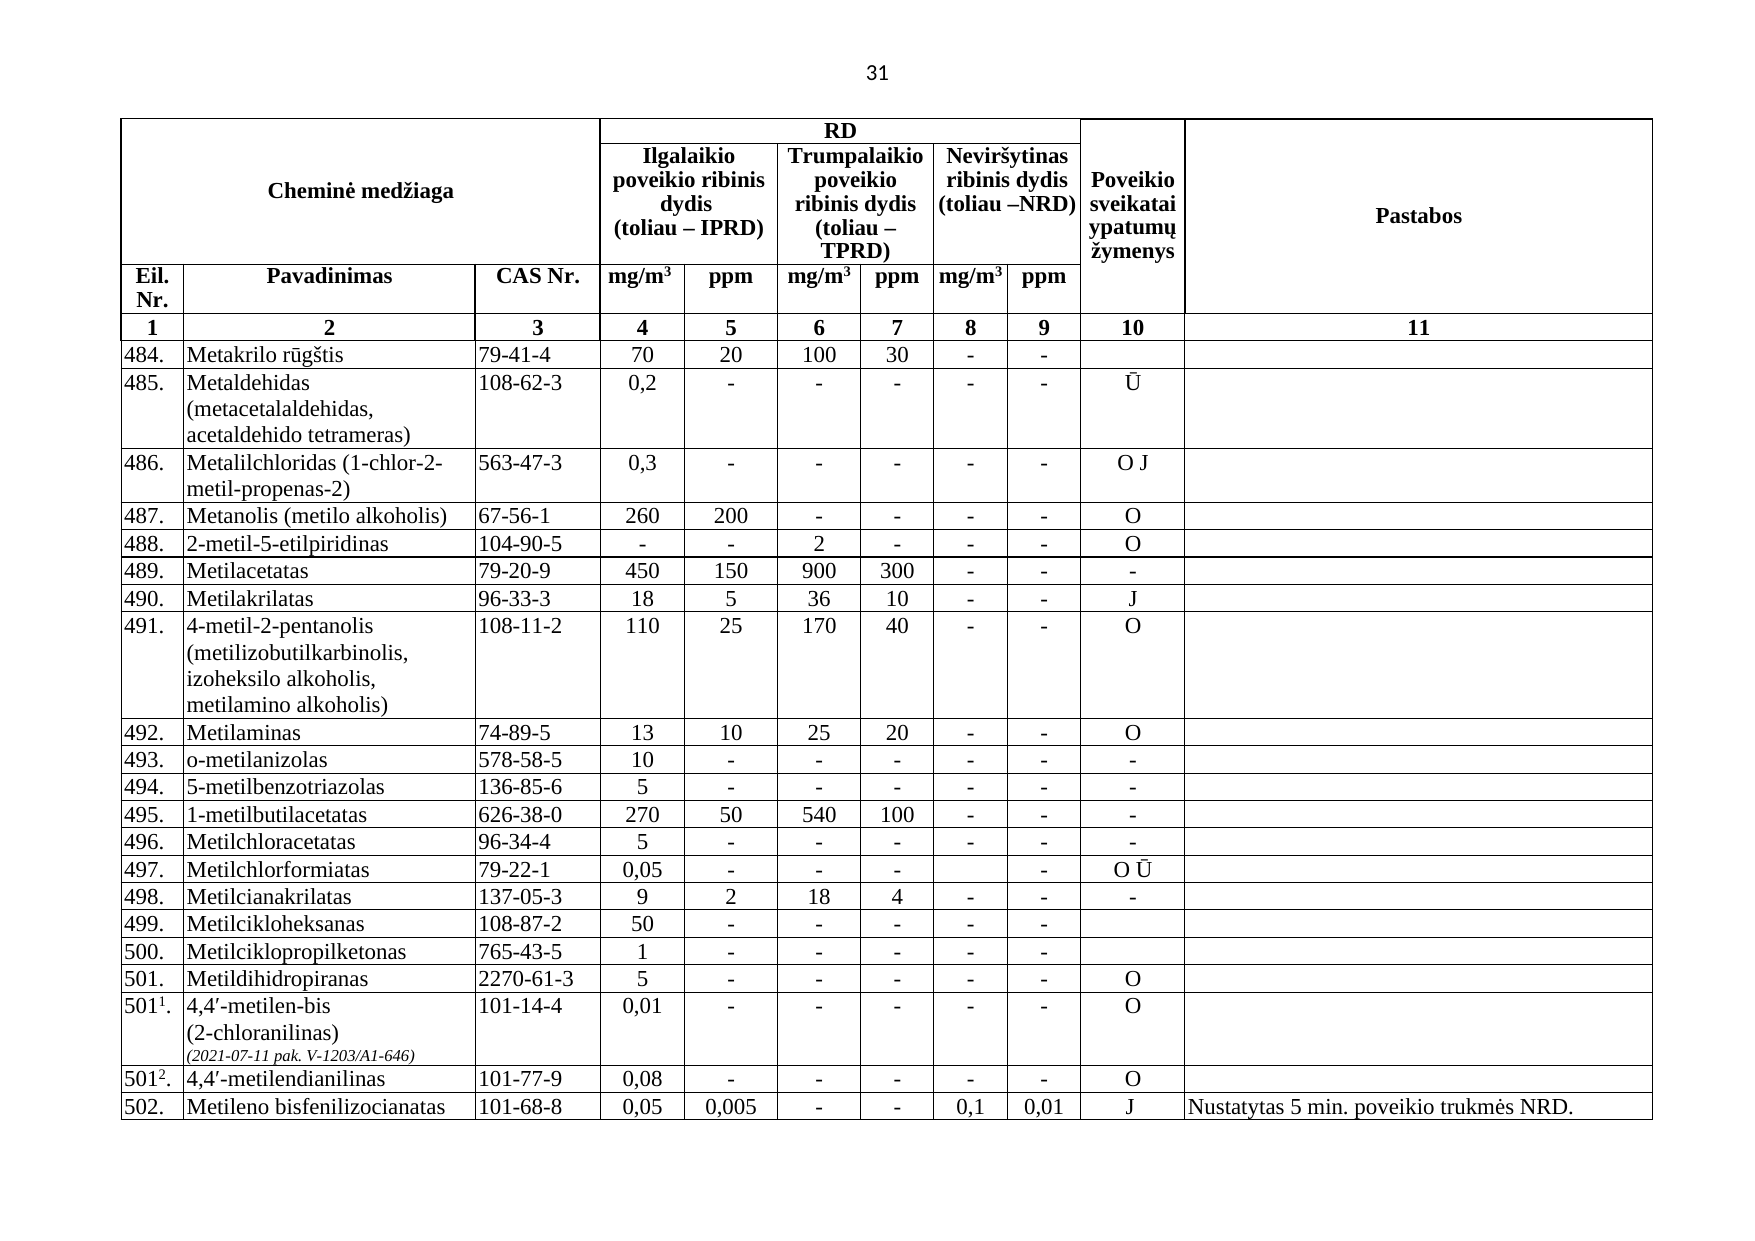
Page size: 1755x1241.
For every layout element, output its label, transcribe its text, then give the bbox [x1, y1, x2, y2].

table_cell - [861, 746, 933, 772]
table_cell Metilakrilatas [184, 585, 475, 611]
table_cell 20 [861, 719, 933, 745]
table_cell 40 [861, 612, 933, 718]
table_cell Metaldehidas (metacetalaldehidas, acetaldehido tetrameras) [184, 369, 475, 448]
table_cell 0,08 [601, 1066, 684, 1092]
table_cell - [685, 993, 777, 1064]
table_cell - [778, 503, 860, 529]
table_cell [1081, 938, 1184, 964]
table_cell 108-11-2 [476, 612, 600, 718]
table_cell 260 [601, 503, 684, 529]
table_cell - [1008, 530, 1080, 556]
table_cell - [934, 1066, 1007, 1092]
table_cell 101-77-9 [476, 1066, 600, 1092]
table_cell 626-38-0 [476, 801, 600, 827]
table_cell 96-34-4 [476, 828, 600, 854]
table_cell Metilacetatas [184, 558, 475, 584]
table_cell - [861, 993, 933, 1064]
table_cell 0,05 [601, 1093, 684, 1119]
table_cell - [1008, 801, 1080, 827]
table_cell 137-05-3 [476, 883, 600, 909]
table_cell 1-metilbutilacetatas [184, 801, 475, 827]
table_cell 0,1 [934, 1093, 1007, 1119]
table_cell [1185, 938, 1652, 964]
table_cell - [685, 828, 777, 854]
table_cell 20 [685, 341, 777, 368]
table_cell - [934, 801, 1007, 827]
table_cell 540 [778, 801, 860, 827]
table_cell 0,005 [685, 1093, 777, 1119]
table_cell [1081, 910, 1184, 937]
table_cell 498. [122, 883, 183, 909]
table_cell 100 [778, 341, 860, 368]
table_cell - [861, 449, 933, 502]
table_cell 50 [685, 801, 777, 827]
table_cell 6 [778, 314, 860, 340]
table_cell [1185, 719, 1652, 745]
table_cell - [778, 856, 860, 882]
table_cell Metilciklopropilketonas [184, 938, 475, 964]
table_cell 4,4′-metilendianilinas [184, 1066, 475, 1092]
table_cell 2 [778, 530, 860, 556]
table_cell 4-metil-2-pentanolis (metilizobutilkarbinolis, izoheksilo alkoholis, metilamino alkoholis) [184, 612, 475, 718]
table_cell - [1008, 1066, 1080, 1092]
table_cell - [685, 746, 777, 772]
table_cell - [778, 1093, 860, 1119]
table_cell - [1008, 965, 1080, 992]
table_cell - [1081, 774, 1184, 800]
table_cell 5 [601, 965, 684, 992]
table_cell 67-56-1 [476, 503, 600, 529]
table_cell - [861, 828, 933, 854]
table_cell - [778, 746, 860, 772]
table_cell CAS Nr. [476, 265, 599, 312]
table_cell - [934, 558, 1007, 584]
table_cell 7 [861, 314, 933, 340]
table_cell [1185, 746, 1652, 772]
table_cell 2-metil-5-etilpiridinas [184, 530, 475, 556]
table_cell - [1008, 828, 1080, 854]
table_cell - [861, 369, 933, 448]
table_cell 110 [601, 612, 684, 718]
table_cell - [1008, 910, 1080, 937]
table_cell o-metilanizolas [184, 746, 475, 772]
table_cell Metilcianakrilatas [184, 883, 475, 909]
table_cell 100 [861, 801, 933, 827]
table_cell - [685, 530, 777, 556]
table_cell - [861, 503, 933, 529]
table_cell 501. [122, 965, 183, 992]
table_cell 10 [861, 585, 933, 611]
table_cell [934, 856, 1007, 882]
table_cell Metakrilo rūgštis [184, 341, 475, 368]
table_cell 300 [861, 558, 933, 584]
table_cell Neviršytinas ribinis dydis (toliau –NRD) [934, 144, 1080, 263]
table_cell 496. [122, 828, 183, 854]
table_cell [1185, 585, 1652, 611]
table_cell 495. [122, 801, 183, 827]
table_cell - [934, 965, 1007, 992]
table_cell 485. [122, 369, 183, 448]
table_cell 4 [861, 883, 933, 909]
table_cell 1 [122, 314, 183, 340]
table_cell [1185, 910, 1652, 937]
table_cell - [1081, 746, 1184, 772]
table_cell - [778, 828, 860, 854]
table_cell Metilchloracetatas [184, 828, 475, 854]
table_cell 79-22-1 [476, 856, 600, 882]
table_cell J [1081, 585, 1184, 611]
table_cell - [778, 910, 860, 937]
table_cell - [685, 910, 777, 937]
table_cell - [934, 910, 1007, 937]
table_cell Eil. Nr. [122, 265, 183, 312]
table_cell O [1081, 993, 1184, 1064]
table_cell 136-85-6 [476, 774, 600, 800]
table_cell 108-87-2 [476, 910, 600, 937]
table_cell 96-33-3 [476, 585, 600, 611]
table_cell - [861, 856, 933, 882]
table_cell [1185, 612, 1652, 718]
table_cell - [778, 369, 860, 448]
table_cell 0,05 [601, 856, 684, 882]
table_cell 489. [122, 558, 183, 584]
table_cell 18 [778, 883, 860, 909]
table_header RD [601, 119, 1080, 143]
table_cell Ū [1081, 369, 1184, 448]
table_cell 3 [476, 314, 599, 340]
table_cell 5012. [122, 1066, 183, 1092]
table_cell Metildihidropiranas [184, 965, 475, 992]
table_cell 5 [601, 828, 684, 854]
table_cell 50 [601, 910, 684, 937]
table_cell 450 [601, 558, 684, 584]
table_cell O J [1081, 449, 1184, 502]
table_cell 0,2 [601, 369, 684, 448]
table_cell ppm [685, 265, 777, 312]
table_cell 491. [122, 612, 183, 718]
table_cell - [861, 774, 933, 800]
table_cell 2 [685, 883, 777, 909]
table_cell - [861, 1093, 933, 1119]
table_cell ppm [861, 265, 933, 312]
table_cell - [685, 449, 777, 502]
table_cell 0,01 [1008, 1093, 1080, 1119]
table_cell 9 [1008, 314, 1080, 340]
table_cell - [1008, 993, 1080, 1064]
table_cell Metilcikloheksanas [184, 910, 475, 937]
table_cell 5-metilbenzotriazolas [184, 774, 475, 800]
table_header Poveikio sveikatai ypatumų žymenys [1081, 120, 1184, 312]
table_cell - [934, 774, 1007, 800]
table_cell 487. [122, 503, 183, 529]
table_cell Metileno bisfenilizocianatas [184, 1093, 475, 1119]
table_cell [1081, 341, 1184, 368]
table_cell 74-89-5 [476, 719, 600, 745]
table_cell - [1081, 801, 1184, 827]
table_cell [1185, 530, 1652, 556]
table_cell - [934, 503, 1007, 529]
table_cell - [934, 828, 1007, 854]
table_cell Metalilchloridas (1-chlor-2-metil-propenas-2) [184, 449, 475, 502]
table_cell [1185, 993, 1652, 1064]
table_cell - [1008, 883, 1080, 909]
table_cell - [778, 965, 860, 992]
table_cell 10 [1081, 314, 1184, 340]
table_cell - [934, 612, 1007, 718]
table_cell mg/m3 [601, 265, 684, 312]
table_cell Nustatytas 5 min. poveikio trukmės NRD. [1185, 1093, 1652, 1119]
table_cell 101-14-4 [476, 993, 600, 1064]
table_cell - [861, 1066, 933, 1092]
table_cell 5 [685, 585, 777, 611]
table_cell - [685, 1066, 777, 1092]
table_cell 578-58-5 [476, 746, 600, 772]
table_cell - [934, 746, 1007, 772]
table_cell [1185, 828, 1652, 854]
table_cell Pavadinimas [184, 265, 474, 312]
table_cell [1185, 856, 1652, 882]
table_cell 1 [601, 938, 684, 964]
table_cell - [685, 938, 777, 964]
table_cell 25 [685, 612, 777, 718]
table_cell - [934, 993, 1007, 1064]
table_cell [1185, 503, 1652, 529]
table_cell - [685, 369, 777, 448]
table_cell - [934, 369, 1007, 448]
table_cell 492. [122, 719, 183, 745]
table_cell 10 [685, 719, 777, 745]
table_cell 494. [122, 774, 183, 800]
table_cell 270 [601, 801, 684, 827]
table_cell Ilgalaikio poveikio ribinis dydis (toliau – IPRD) [601, 144, 777, 263]
table_cell - [1008, 938, 1080, 964]
table_cell 11 [1185, 314, 1652, 340]
table_cell [1185, 369, 1652, 448]
table_cell - [934, 883, 1007, 909]
table_cell 25 [778, 719, 860, 745]
table_cell 5 [601, 774, 684, 800]
table_cell 30 [861, 341, 933, 368]
table_cell O [1081, 1066, 1184, 1092]
table_cell 499. [122, 910, 183, 937]
table_cell - [1081, 828, 1184, 854]
table_cell [1185, 883, 1652, 909]
table_cell Trumpalaikio poveikio ribinis dydis (toliau –TPRD) [778, 144, 933, 263]
table_cell Metanolis (metilo alkoholis) [184, 503, 475, 529]
table_cell [1185, 558, 1652, 584]
table_header Pastabos [1186, 120, 1652, 312]
table_cell - [1008, 558, 1080, 584]
table_cell - [1008, 774, 1080, 800]
table_cell - [861, 938, 933, 964]
table_cell O [1081, 719, 1184, 745]
table_cell 101-68-8 [476, 1093, 600, 1119]
table_cell - [1008, 369, 1080, 448]
table_cell - [1008, 585, 1080, 611]
table_cell - [934, 585, 1007, 611]
table_cell - [861, 530, 933, 556]
table_cell - [1008, 449, 1080, 502]
table_cell - [778, 993, 860, 1064]
table_cell ppm [1008, 265, 1080, 312]
table_cell 13 [601, 719, 684, 745]
table_cell [1185, 801, 1652, 827]
table_cell [1185, 774, 1652, 800]
table_cell O [1081, 503, 1184, 529]
table_cell O Ū [1081, 856, 1184, 882]
table_cell [1185, 449, 1652, 502]
table_cell 500. [122, 938, 183, 964]
table_cell O [1081, 530, 1184, 556]
table_cell 79-41-4 [476, 341, 600, 368]
table_cell - [1008, 856, 1080, 882]
table_cell - [934, 530, 1007, 556]
table_cell - [1008, 719, 1080, 745]
table_cell - [778, 1066, 860, 1092]
table_cell 0,01 [601, 993, 684, 1064]
table_cell [1185, 965, 1652, 992]
table_cell 497. [122, 856, 183, 882]
table_cell 502. [122, 1093, 183, 1119]
table_cell 9 [601, 883, 684, 909]
table_cell - [778, 774, 860, 800]
table_cell 488. [122, 530, 183, 556]
table_cell O [1081, 612, 1184, 718]
table_cell 0,3 [601, 449, 684, 502]
table_cell [1185, 341, 1652, 368]
table_cell - [934, 341, 1007, 368]
table_cell 493. [122, 746, 183, 772]
table_cell 10 [601, 746, 684, 772]
table_cell 150 [685, 558, 777, 584]
table_cell - [778, 449, 860, 502]
table_cell 5 [685, 314, 777, 340]
table_cell mg/m3 [934, 265, 1007, 312]
table_header Cheminė medžiaga [122, 119, 599, 263]
table_cell - [685, 965, 777, 992]
table_cell - [685, 774, 777, 800]
table_cell - [934, 938, 1007, 964]
table_cell 2 [184, 314, 474, 340]
table_cell - [934, 719, 1007, 745]
table_cell O [1081, 965, 1184, 992]
table_cell Metilaminas [184, 719, 475, 745]
table_cell - [861, 965, 933, 992]
table_cell 79-20-9 [476, 558, 600, 584]
table_cell 900 [778, 558, 860, 584]
table_cell 36 [778, 585, 860, 611]
table_cell 18 [601, 585, 684, 611]
table_cell 200 [685, 503, 777, 529]
table_cell J [1081, 1093, 1184, 1119]
table_cell - [1081, 883, 1184, 909]
table_cell 486. [122, 449, 183, 502]
table_cell mg/m3 [778, 265, 860, 312]
table_cell - [685, 856, 777, 882]
table_cell 563-47-3 [476, 449, 600, 502]
table_cell - [1081, 558, 1184, 584]
table_cell - [601, 530, 684, 556]
table_cell 2270-61-3 [476, 965, 600, 992]
table_cell 4,4′-metilen-bis (2-chloranilinas) (2021-07-11 pak. V-1203/A1-646) [184, 993, 475, 1064]
table_cell Metilchlorformiatas [184, 856, 475, 882]
table_cell 108-62-3 [476, 369, 600, 448]
table_cell 8 [934, 314, 1007, 340]
table_cell 104-90-5 [476, 530, 600, 556]
table_cell 170 [778, 612, 860, 718]
table_cell [1185, 1066, 1652, 1092]
table_cell - [1008, 612, 1080, 718]
table_cell 490. [122, 585, 183, 611]
table_cell 765-43-5 [476, 938, 600, 964]
table_cell - [778, 938, 860, 964]
table_cell - [1008, 746, 1080, 772]
table_cell - [861, 910, 933, 937]
table_cell 484. [122, 341, 183, 368]
table_cell - [1008, 341, 1080, 368]
table_cell - [934, 449, 1007, 502]
table_cell - [1008, 503, 1080, 529]
table_cell 4 [601, 314, 684, 340]
table_cell 70 [601, 341, 684, 368]
table_cell 5011. [122, 993, 183, 1064]
